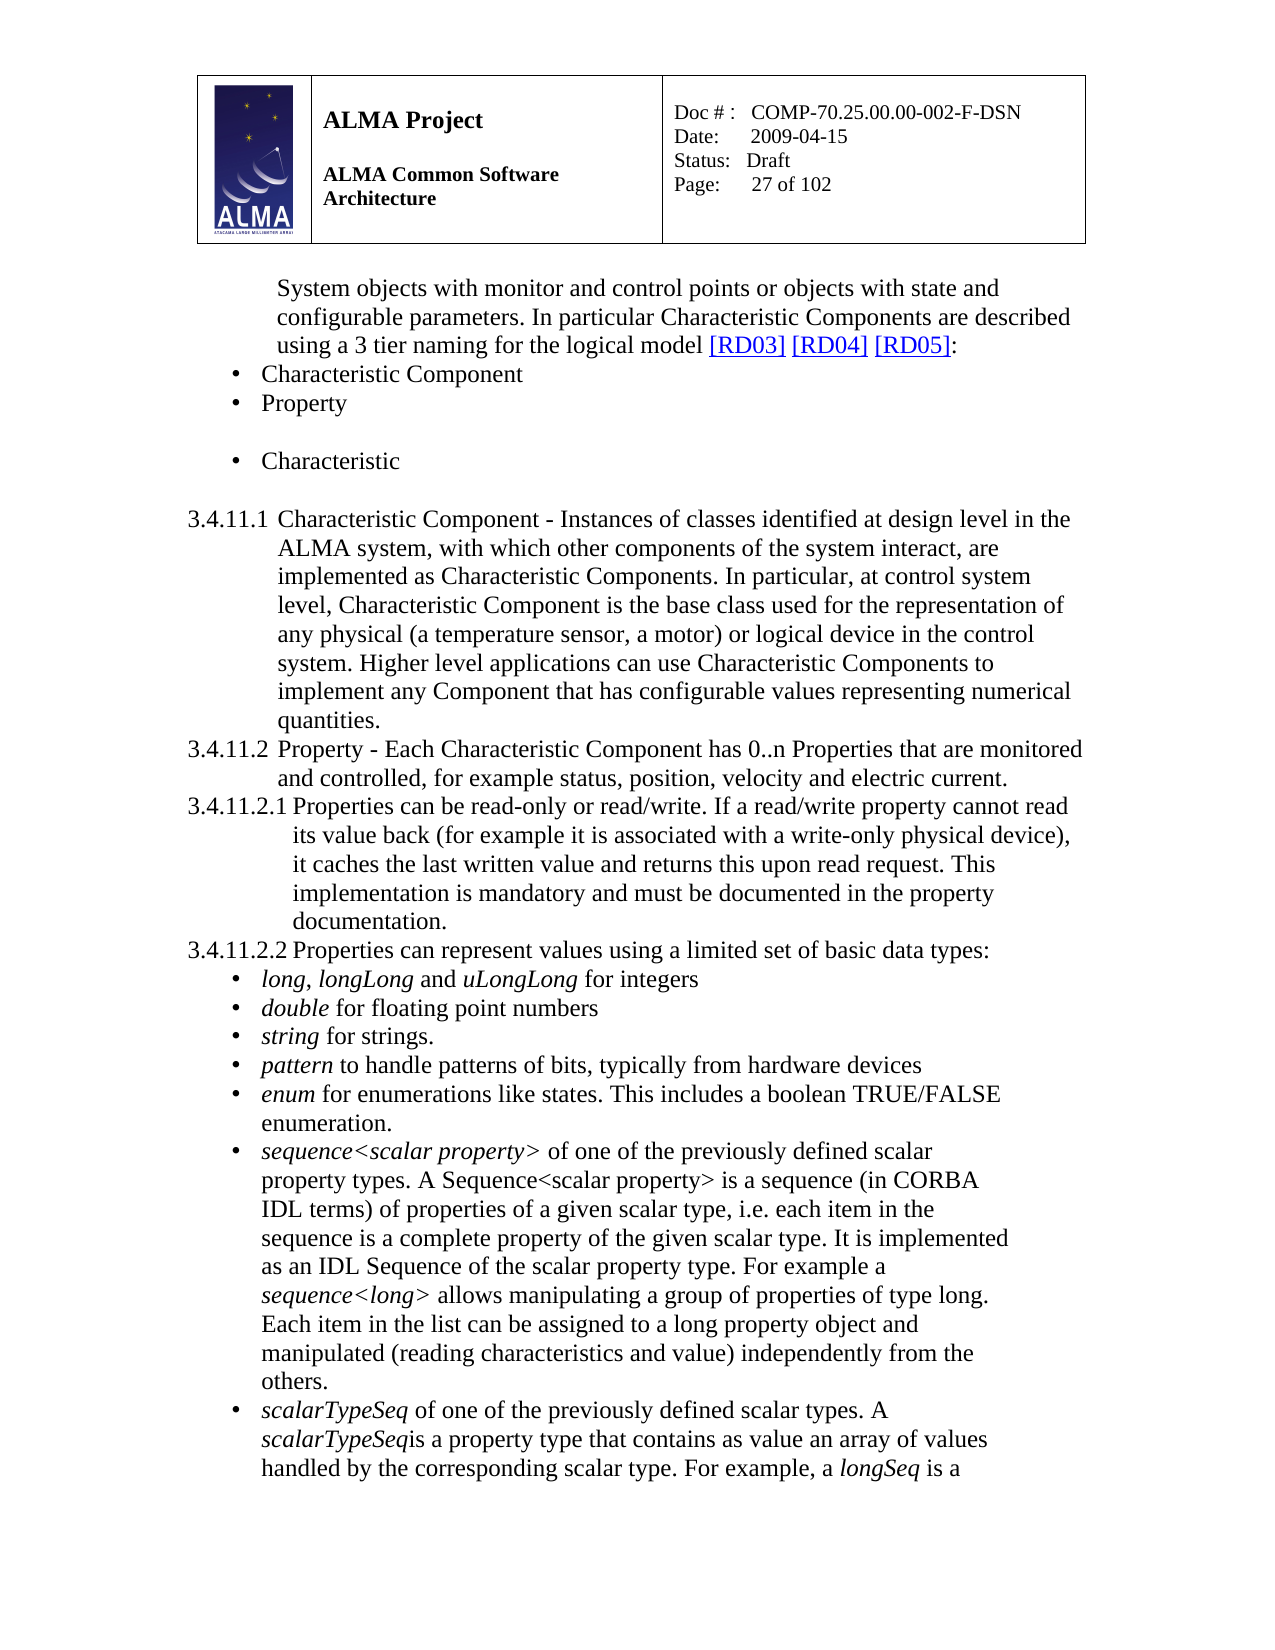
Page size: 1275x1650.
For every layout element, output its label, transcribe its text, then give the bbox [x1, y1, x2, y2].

subtitle Characteristic Component - Instances of classes identified at design level in the ALMA system, with which other components of the system interact, are implemented as Characteristic Components. In particular, at control system level, Characteristic Component is the base class used for the representation of any physical (a temperature sensor, a motor) or logical device in the control system. Higher level applications can use Characteristic Components to implement any Component that has configurable values representing numerical quantities. [187, 504, 1087, 734]
list scalarTypeSeq of one of the previously defined scalar types. A scalarTypeSeqis a property type that contains as value an array of values handled by the corresponding scalar type. For example, a longSeq is a [232, 1395, 1012, 1481]
subtitle Properties can be read-only or read/write. If a read/write property cannot read its value back (for example it is associated with a write-only physical device), it caches the last written value and returns this upon read request. This implementation is mandatory and must be documented in the property documentation. [187, 791, 1087, 935]
list enum for enumerations like states. This includes a boolean TRUE/FALSE enumeration. [232, 1079, 1012, 1136]
list Property [232, 388, 1012, 417]
subtitle Property - Each Characteristic Component has 0..n Properties that are monitored and controlled, for example status, position, velocity and electric current. [187, 734, 1087, 791]
list string for strings. [232, 1021, 1012, 1050]
list sequence<scalar property> of one of the previously defined scalar property types. A Sequence<scalar property> is a sequence (in CORBA IDL terms) of properties of a given scalar type, i.e. each item in the sequence is a complete property of the given scalar type. It is implemented as an IDL Sequence of the scalar property type. For example a sequence<long> allows manipulating a group of properties of type long. Each item in the list can be assigned to a long property object and manipulated (reading characteristics and value) independently from the others. [232, 1136, 1012, 1395]
list double for floating point numbers [232, 993, 1012, 1021]
list pattern to handle patterns of bits, typically from hardware devices [232, 1050, 1012, 1079]
subtitle System objects with monitor and control points or objects with state and configurable parameters. In particular Characteristic Components are described using a 3 tier naming for the logical model [RD03] [RD04] [RD05]: [187, 273, 1087, 359]
list long, longLong and uLongLong for integers [232, 964, 1012, 993]
list Characteristic Component [232, 359, 1012, 388]
list Characteristic [232, 446, 1012, 475]
picture [214, 85, 293, 235]
subtitle Properties can represent values using a limited set of basic data types: [187, 935, 1087, 964]
